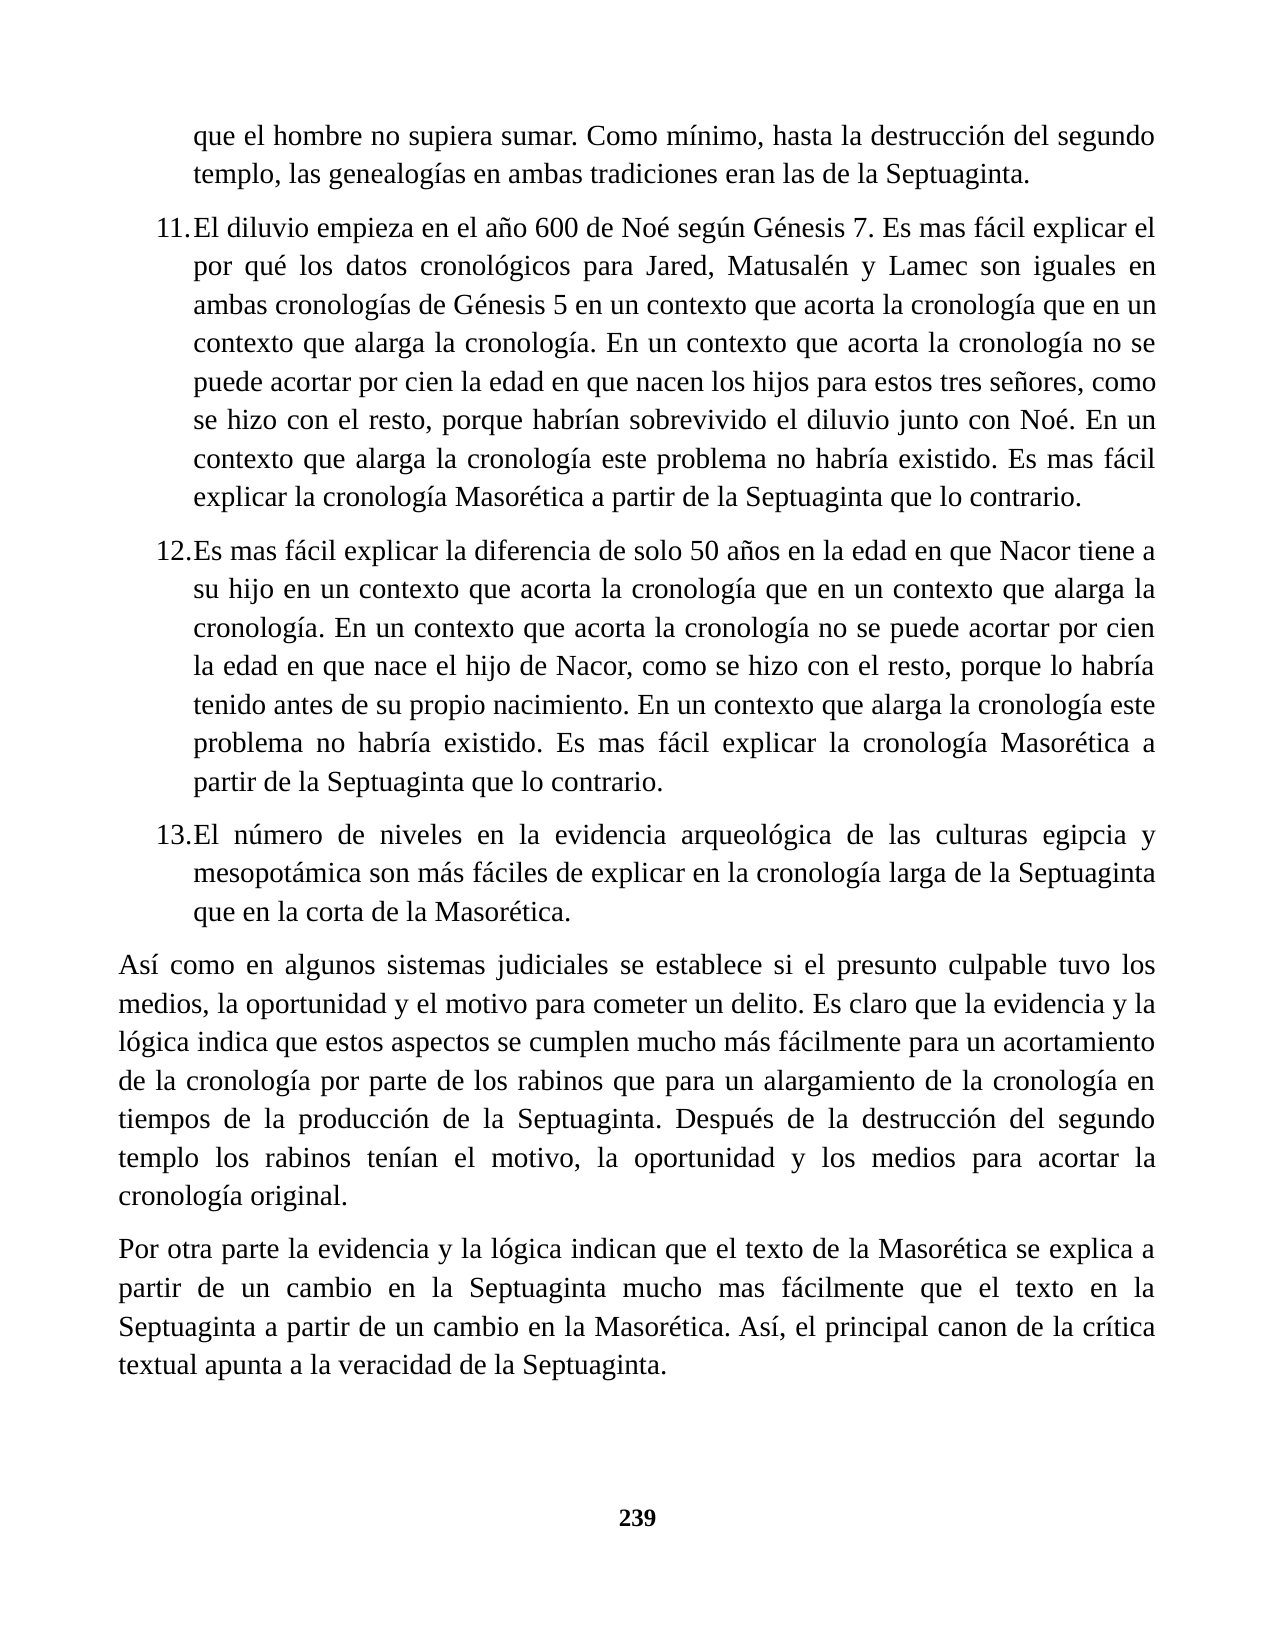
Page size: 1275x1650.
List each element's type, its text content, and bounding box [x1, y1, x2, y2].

list Es mas fácil explicar la diferencia de solo 50 años en la edad en que Nacor tiene a su hijo en un contexto que acorta la cronología que en un contexto que alarga la cronología. En un contexto que acorta la cronología no se puede acortar por cien la edad en que nace el hijo de Nacor, como se hizo con el resto, porque lo habría tenido antes de su propio nacimiento. En un contexto que alarga la cronología este problema no habría existido. Es mas fácil explicar la cronología Masorética a partir de la Septuaginta que lo contrario. [156, 533, 1157, 797]
list que el hombre no supiera sumar. Como mínimo, hasta la destrucción del segundo templo, las genealogías en ambas tradiciones eran las de la Septuaginta. [156, 118, 1157, 190]
list El número de niveles en la evidencia arqueológica de las culturas egipcia y mesopotámica son más fáciles de explicar en la cronología larga de la Septuaginta que en la corta de la Masorética. [156, 817, 1157, 928]
text Por otra parte la evidencia y la lógica indican que el texto de la Masorética se explica a partir de un cambio en la Septuaginta mucho mas fácilmente que el texto en la Septuaginta a partir de un cambio en la Masorética. Así, el principal canon de la crítica textual apunta a la veracidad de la Septuaginta. [118, 1232, 1157, 1381]
list El diluvio empieza en el año 600 de Noé según Génesis 7. Es mas fácil explicar el por qué los datos cronológicos para Jared, Matusalén y Lamec son iguales en ambas cronologías de Génesis 5 en un contexto que acorta la cronología que en un contexto que alarga la cronología. En un contexto que acorta la cronología no se puede acortar por cien la edad en que nacen los hijos para estos tres señores, como se hizo con el resto, porque habrían sobrevivido el diluvio junto con Noé. En un contexto que alarga la cronología este problema no habría existido. Es mas fácil explicar la cronología Masorética a partir de la Septuaginta que lo contrario. [156, 210, 1157, 513]
text Así como en algunos sistemas judiciales se establece si el presunto culpable tuvo los medios, la oportunidad y el motivo para cometer un delito. Es claro que la evidencia y la lógica indica que estos aspectos se cumplen mucho más fácilmente para un acortamiento de la cronología por parte de los rabinos que para un alargamiento de la cronología en tiempos de la producción de la Septuaginta. Después de la destrucción del segundo templo los rabinos tenían el motivo, la oportunidad y los medios para acortar la cronología original. [118, 947, 1157, 1212]
